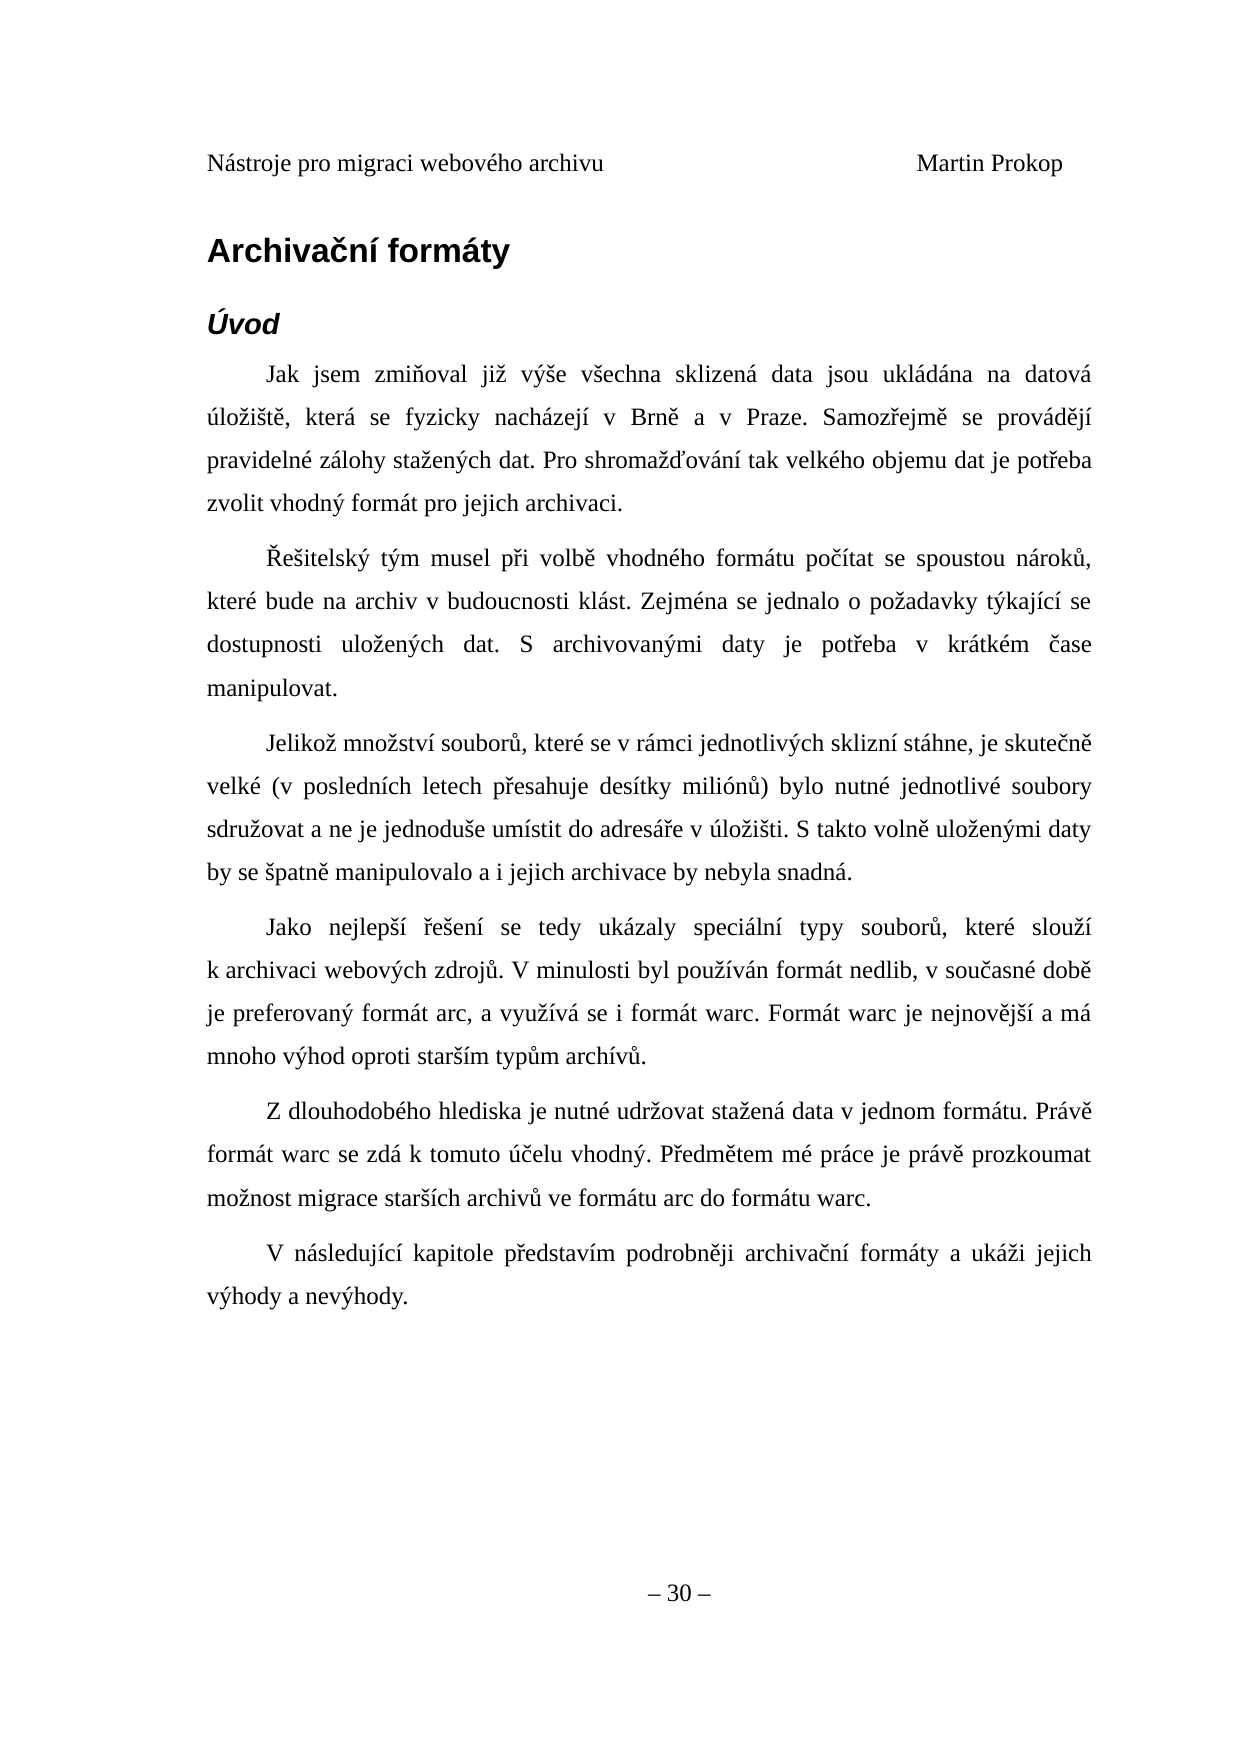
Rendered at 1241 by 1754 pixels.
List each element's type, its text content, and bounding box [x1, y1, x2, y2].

subtitle Archivační formáty [207, 231, 1093, 269]
text Řešitelský tým musel při volbě vhodného formátu počítat se spoustou nároků, které bude na archiv v budoucnosti klást. Zejména se jednalo o požadavky týkající se dostupnosti uložených dat. S archivovanými daty je potřeba v krátkém čase manipulovat. [207, 543, 1093, 701]
text Z dlouhodobého hlediska je nutné udržovat stažená data v jednom formátu. Právě formát warc se zdá k tomuto účelu vhodný. Předmětem mé práce je právě prozkoumat možnost migrace starších archivů ve formátu arc do formátu warc. [207, 1096, 1093, 1211]
subtitle Úvod [207, 307, 1093, 341]
text Jako nejlepší řešení se tedy ukázaly speciální typy souborů, které slouží k archivaci webových zdrojů. V minulosti byl používán formát nedlib, v současné době je preferovaný formát arc, a využívá se i formát warc. Formát warc je nejnovější a má mnoho výhod oproti starším typům archívů. [207, 912, 1093, 1070]
text Jelikož množství souborů, které se v rámci jednotlivých sklizní stáhne, je skutečně velké (v posledních letech přesahuje desítky miliónů) bylo nutné jednotlivé soubory sdružovat a ne je jednoduše umístit do adresáře v úložišti. S takto volně uloženými daty by se špatně manipulovalo a i jejich archivace by nebyla snadná. [207, 728, 1093, 886]
text Jak jsem zmiňoval již výše všechna sklizená data jsou ukládána na datová úložiště, která se fyzicky nacházejí v Brně a v Praze. Samozřejmě se provádějí pravidelné zálohy stažených dat. Pro shromažďování tak velkého objemu dat je potřeba zvolit vhodný formát pro jejich archivaci. [207, 359, 1093, 517]
text V následující kapitole představím podrobněji archivační formáty a ukáži jejich výhody a nevýhody. [207, 1238, 1093, 1309]
